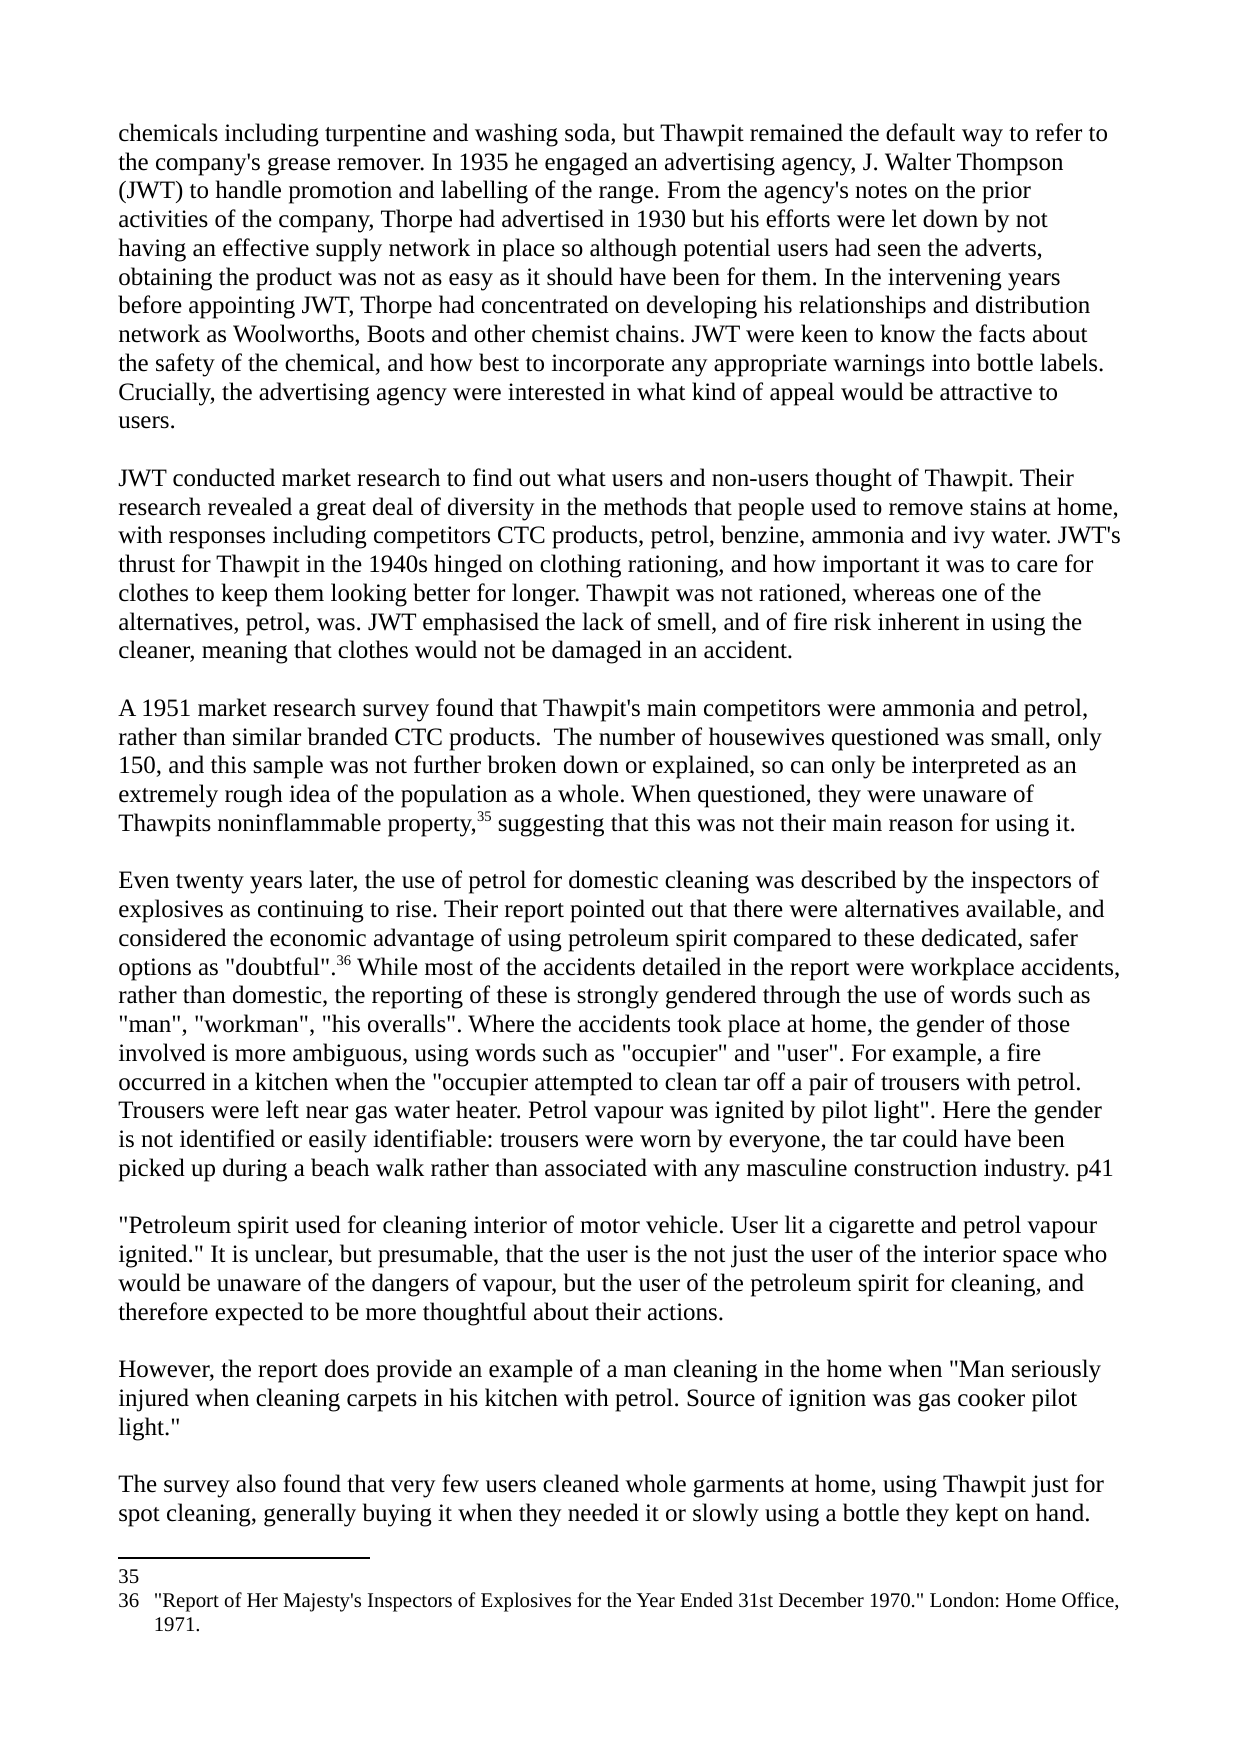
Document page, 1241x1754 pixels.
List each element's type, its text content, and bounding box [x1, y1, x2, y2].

text The survey also found that very few users cleaned whole garments at home, using Thawpit just for spot cleaning, generally buying it when they needed it or slowly using a bottle they kept on hand. [118, 1469, 1122, 1527]
text "Report of Her Majesty's Inspectors of Explosives for the Year Ended 31st December 1970." London: Home Office, 1971. [118, 1588, 1122, 1636]
text JWT conducted market research to find out what users and non-users thought of Thawpit. Their research revealed a great deal of diversity in the methods that people used to remove stains at home, with responses including competitors CTC products, petrol, benzine, ammonia and ivy water. JWT's thrust for Thawpit in the 1940s hinged on clothing rationing, and how important it was to care for clothes to keep them looking better for longer. Thawpit was not rationed, whereas one of the alternatives, petrol, was. JWT emphasised the lack of smell, and of fire risk inherent in using the cleaner, meaning that clothes would not be damaged in an accident. [118, 463, 1122, 664]
text "Petroleum spirit used for cleaning interior of motor vehicle. User lit a cigarette and petrol vapour ignited." It is unclear, but presumable, that the user is the not just the user of the interior space who would be unaware of the dangers of vapour, but the user of the petroleum spirit for cleaning, and therefore expected to be more thoughtful about their actions. [118, 1211, 1122, 1326]
text Even twenty years later, the use of petrol for domestic cleaning was described by the inspectors of explosives as continuing to rise. Their report pointed out that there were alternatives available, and considered the economic advantage of using petroleum spirit compared to these dedicated, safer options as "doubtful". While most of the accidents detailed in the report were workplace accidents, rather than domestic, the reporting of these is strongly gendered through the use of words such as "man", "workman", "his overalls". Where the accidents took place at home, the gender of those involved is more ambiguous, using words such as "occupier" and "user". For example, a fire occurred in a kitchen when the "occupier attempted to clean tar off a pair of trousers with petrol. Trousers were left near gas water heater. Petrol vapour was ignited by pilot light". Here the gender is not identified or easily identifiable: trousers were worn by everyone, the tar could have been picked up during a beach walk rather than associated with any masculine construction industry. p41 [118, 866, 1122, 1182]
text A 1951 market research survey found that Thawpit's main competitors were ammonia and petrol, rather than similar branded CTC products. The number of housewives questioned was small, only 150, and this sample was not further broken down or explained, so can only be interpreted as an extremely rough idea of the population as a whole. When questioned, they were unaware of Thawpits noninflammable property, suggesting that this was not their main reason for using it. [118, 693, 1122, 837]
text chemicals including turpentine and washing soda, but Thawpit remained the default way to refer to the company's grease remover. In 1935 he engaged an advertising agency, J. Walter Thompson (JWT) to handle promotion and labelling of the range. From the agency's notes on the prior activities of the company, Thorpe had advertised in 1930 but his efforts were let down by not having an effective supply network in place so although potential users had seen the adverts, obtaining the product was not as easy as it should have been for them. In the intervening years before appointing JWT, Thorpe had concentrated on developing his relationships and distribution network as Woolworths, Boots and other chemist chains. JWT were keen to know the facts about the safety of the chemical, and how best to incorporate any appropriate warnings into bottle labels. Crucially, the advertising agency were interested in what kind of appeal would be attractive to users. [118, 118, 1122, 434]
text However, the report does provide an example of a man cleaning in the home when "Man seriously injured when cleaning carpets in his kitchen with petrol. Source of ignition was gas cooker pilot light." [118, 1354, 1122, 1441]
